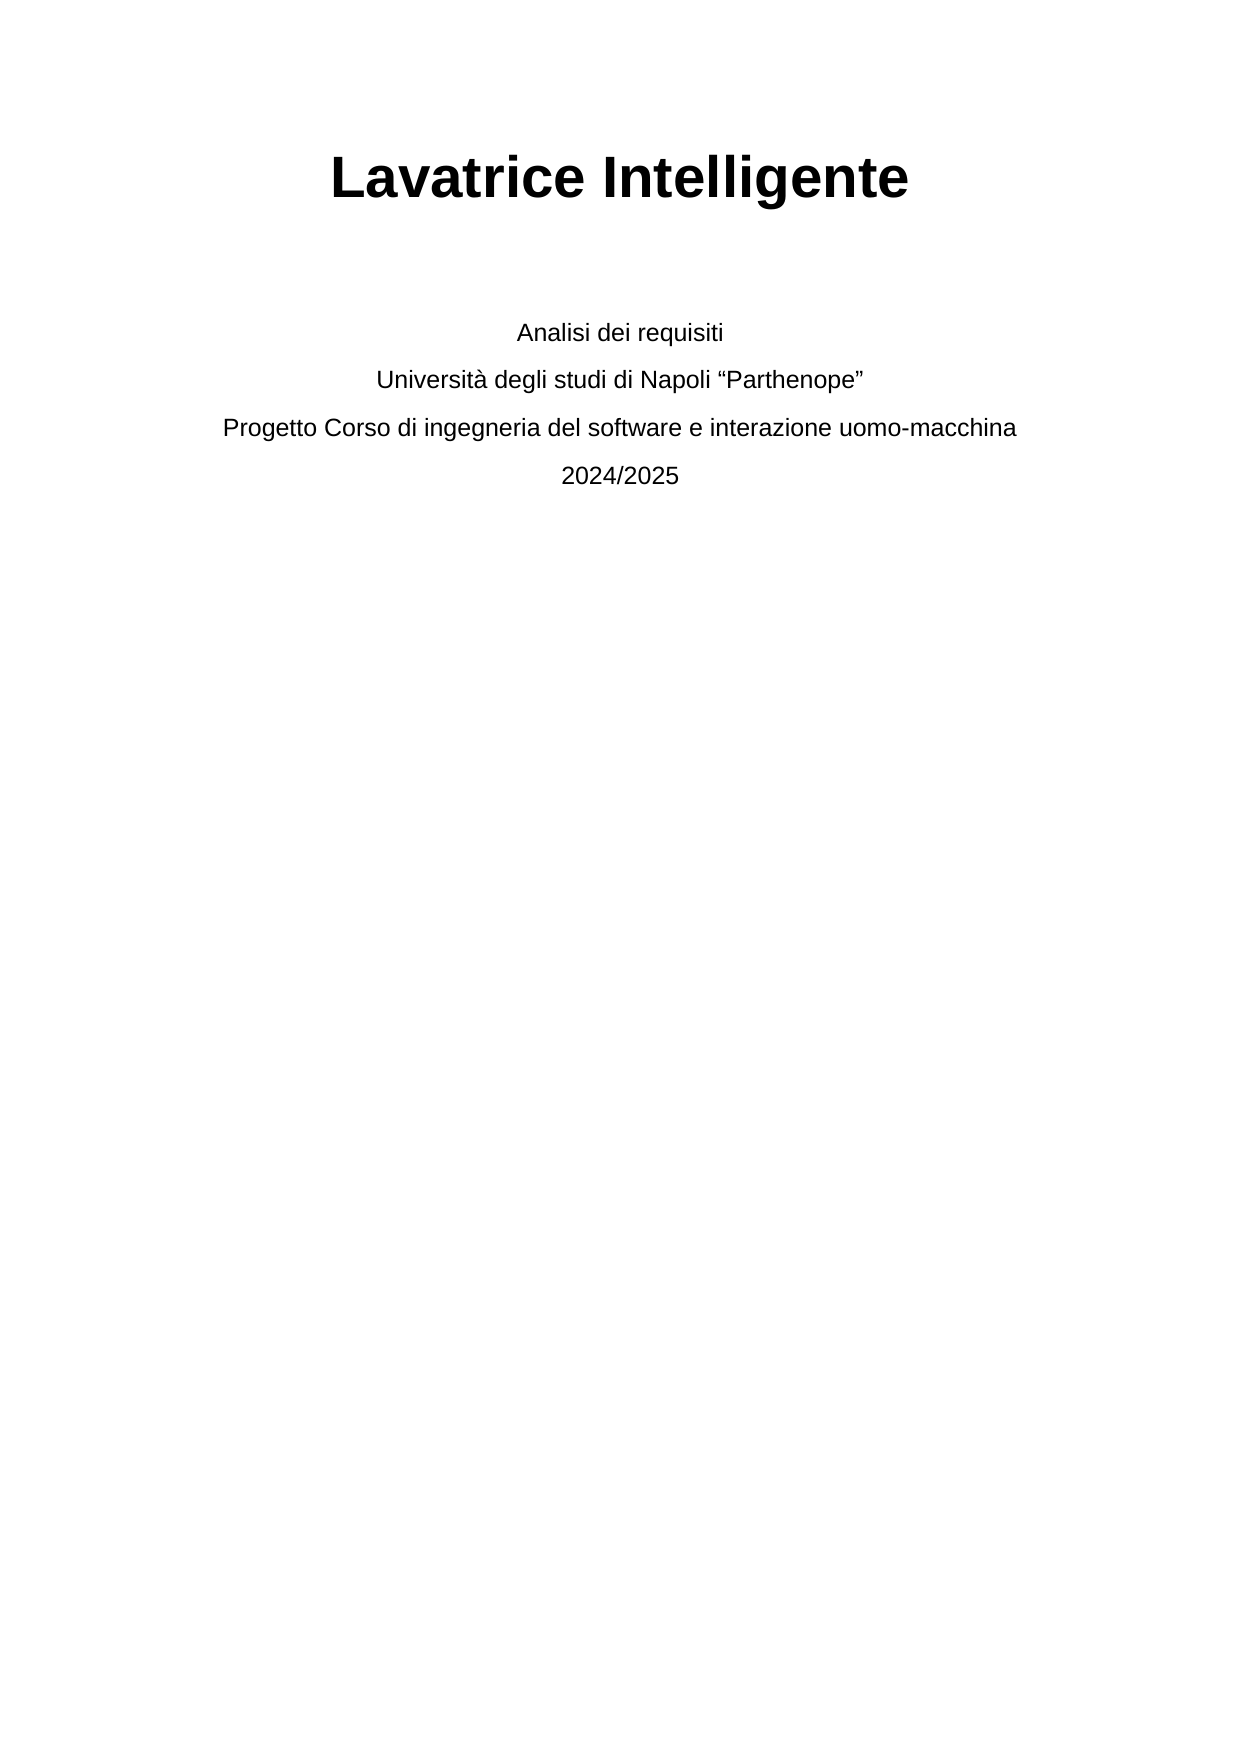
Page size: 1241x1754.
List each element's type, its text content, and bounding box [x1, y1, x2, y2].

text Progetto Corso di ingegneria del software e interazione uomo-macchina [118, 413, 1122, 442]
text Analisi dei requisiti [118, 318, 1122, 347]
text 2024/2025 [118, 461, 1122, 489]
text Università degli studi di Napoli “Parthenope” [118, 366, 1122, 394]
title Lavatrice Intelligente [118, 143, 1122, 210]
